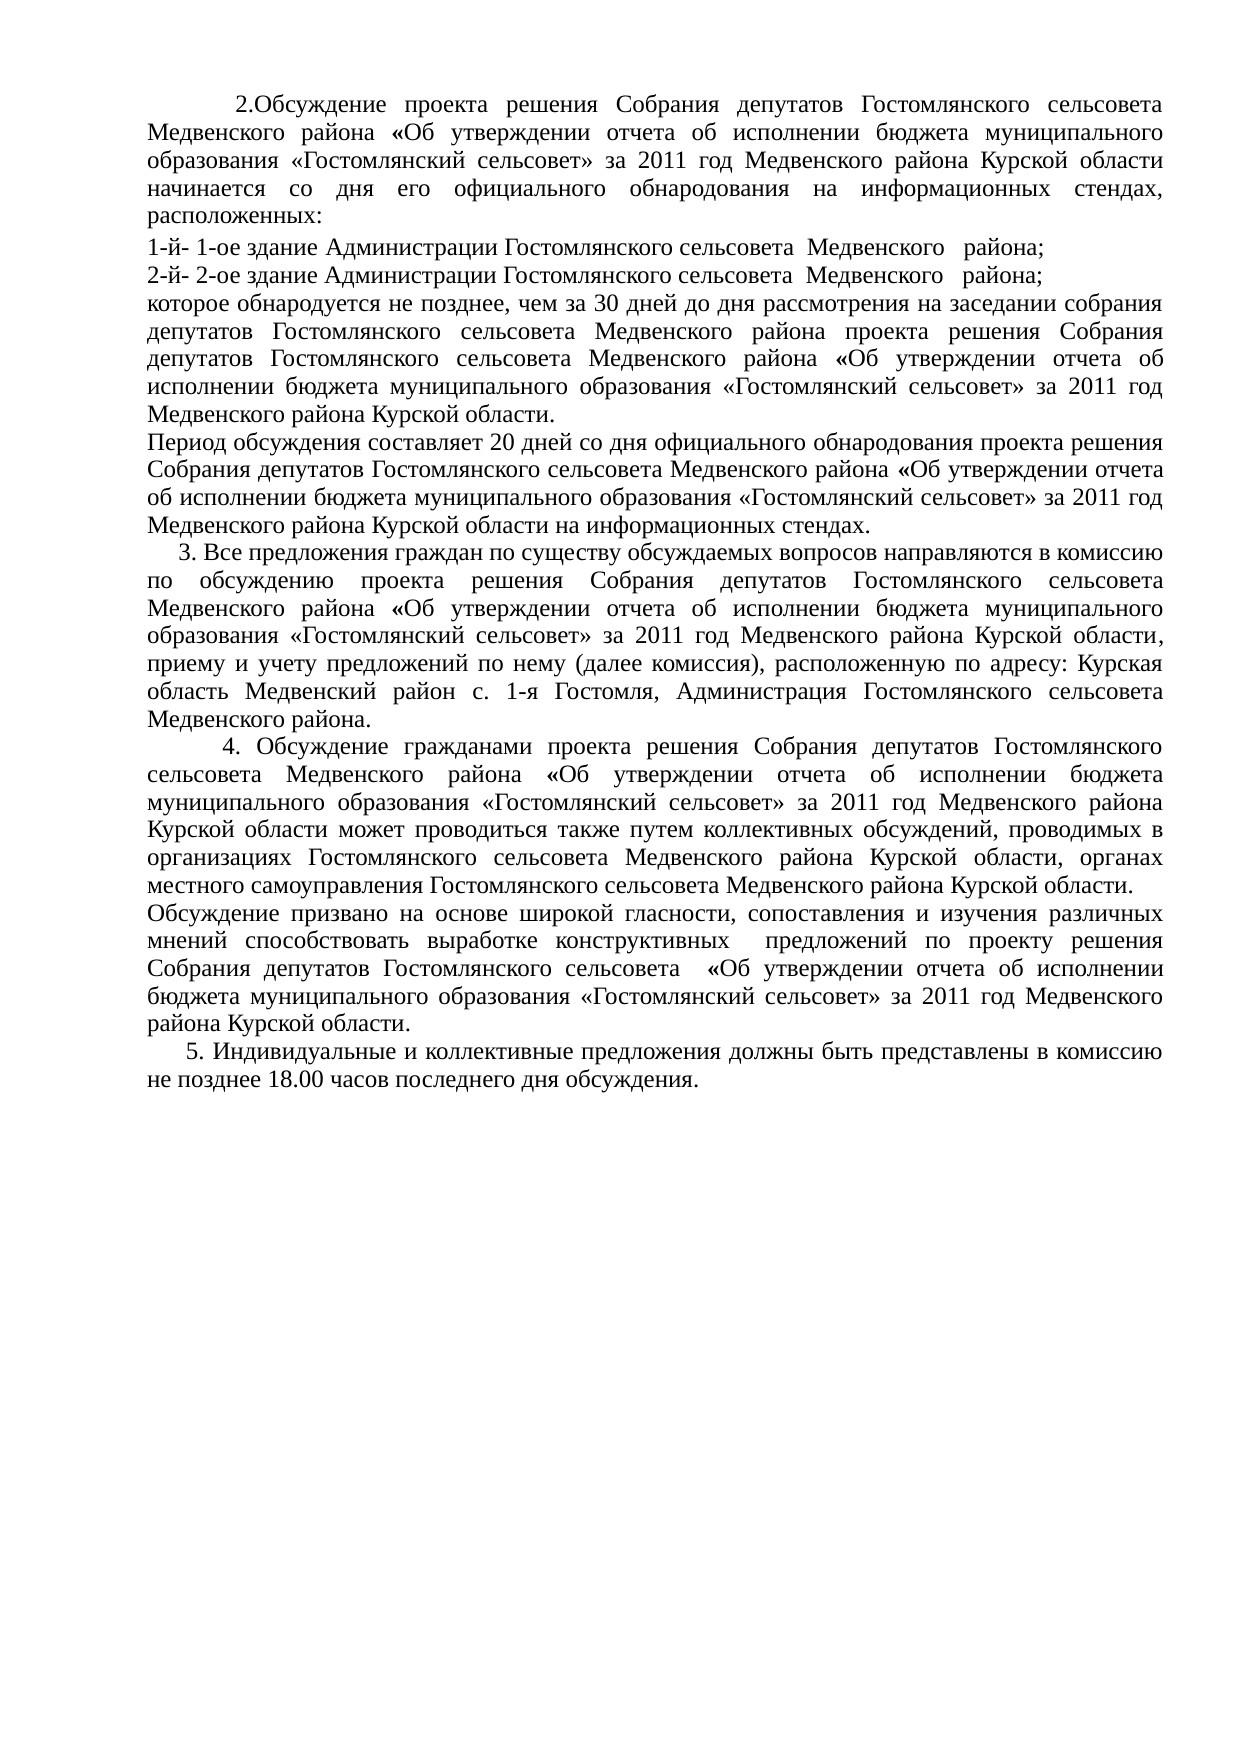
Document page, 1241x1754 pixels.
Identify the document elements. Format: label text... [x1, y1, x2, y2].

text 3. Все предложения граждан по существу обсуждаемых вопросов направляются в комиссию по обсуждению проекта решения Собрания депутатов Гостомлянского сельсовета Медвенского района «Об утверждении отчета об исполнении бюджета муниципального образования «Гостомлянский сельсовет» за 2011 год Медвенского района Курской области, приему и учету предложений по нему (далее комиссия), расположенную по адресу: Курская область Медвенский район с. 1-я Гостомля, Администрация Гостомлянского сельсовета Медвенского района. [147, 538, 1164, 732]
text Обсуждение призвано на основе широкой гласности, сопоставления и изучения различных мнений способствовать выработке конструктивных предложений по проекту решения Собрания депутатов Гостомлянского сельсовета «Об утверждении отчета об исполнении бюджета муниципального образования «Гостомлянский сельсовет» за 2011 год Медвенского района Курской области. [147, 899, 1164, 1037]
text Период обсуждения составляет 20 дней со дня официального обнародования проекта решения Собрания депутатов Гостомлянского сельсовета Медвенского района «Об утверждении отчета об исполнении бюджета муниципального образования «Гостомлянский сельсовет» за 2011 год Медвенского района Курской области на информационных стендах. [147, 428, 1164, 538]
text 2.Обсуждение проекта решения Собрания депутатов Гостомлянского сельсовета Медвенского района «Об утверждении отчета об исполнении бюджета муниципального образования «Гостомлянский сельсовет» за 2011 год Медвенского района Курской области начинается со дня его официального обнародования на информационных стендах, расположенных: [147, 91, 1164, 229]
text 1-й- 1-ое здание Администрации Гостомлянского сельсовета Медвенского района; [147, 229, 1164, 261]
text 2-й- 2-ое здание Администрации Гостомлянского сельсовета Медвенского района; [147, 261, 1164, 289]
text 4. Обсуждение гражданами проекта решения Собрания депутатов Гостомлянского сельсовета Медвенского района «Об утверждении отчета об исполнении бюджета муниципального образования «Гостомлянский сельсовет» за 2011 год Медвенского района Курской области может проводиться также путем коллективных обсуждений, проводимых в организациях Гостомлянского сельсовета Медвенского района Курской области, органах местного самоуправления Гостомлянского сельсовета Медвенского района Курской области. [147, 732, 1164, 899]
text которое обнародуется не позднее, чем за 30 дней до дня рассмотрения на заседании собрания депутатов Гостомлянского сельсовета Медвенского района проекта решения Собрания депутатов Гостомлянского сельсовета Медвенского района «Об утверждении отчета об исполнении бюджета муниципального образования «Гостомлянский сельсовет» за 2011 год Медвенского района Курской области. [147, 289, 1164, 428]
text 5. Индивидуальные и коллективные предложения должны быть представлены в комиссию не позднее 18.00 часов последнего дня обсуждения. [147, 1037, 1164, 1093]
